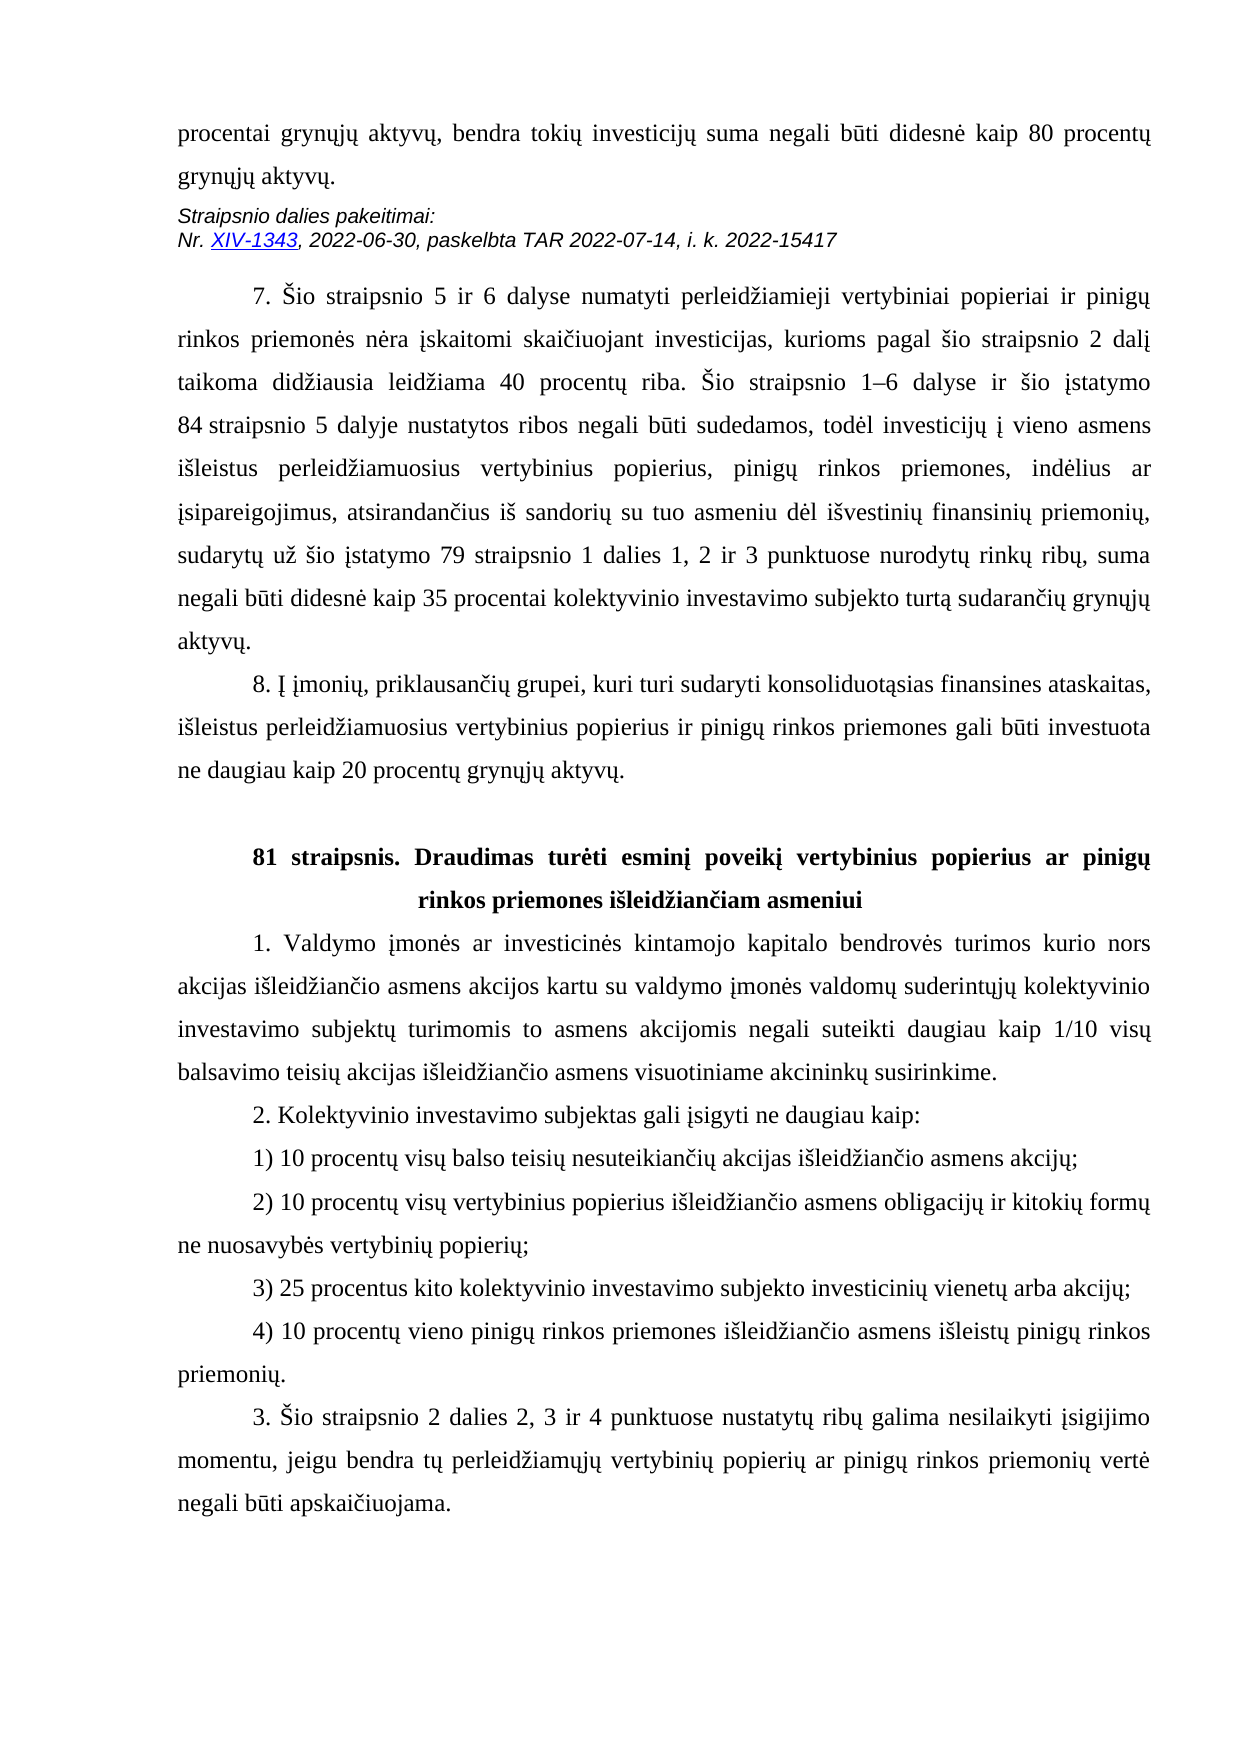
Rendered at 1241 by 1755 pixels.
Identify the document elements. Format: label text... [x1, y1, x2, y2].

text Nr. XIV-1343, 2022-06-30, paskelbta TAR 2022-07-14, i. k. 2022-15417 [177, 228, 1152, 252]
text 4) 10 procentų vieno pinigų rinkos priemones išleidžiančio asmens išleistų pinigų rinkos priemonių. [177, 1316, 1152, 1388]
text 1. Valdymo įmonės ar investicinės kintamojo kapitalo bendrovės turimos kurio nors akcijas išleidžiančio asmens akcijos kartu su valdymo įmonės valdomų suderintųjų kolektyvinio investavimo subjektų turimomis to asmens akcijomis negali suteikti daugiau kaip 1/10 visų balsavimo teisių akcijas išleidžiančio asmens visuotiniame akcininkų susirinkime. [177, 928, 1152, 1086]
text 3) 25 procentus kito kolektyvinio investavimo subjekto investicinių vienetų arba akcijų; [177, 1273, 1152, 1302]
text procentai grynųjų aktyvų, bendra tokių investicijų suma negali būti didesnė kaip 80 procentų grynųjų aktyvų. [177, 118, 1152, 190]
text 3. Šio straipsnio 2 dalies 2, 3 ir 4 punktuose nustatytų ribų galima nesilaikyti įsigijimo momentu, jeigu bendra tų perleidžiamųjų vertybinių popierių ar pinigų rinkos priemonių vertė negali būti apskaičiuojama. [177, 1402, 1152, 1517]
text 2. Kolektyvinio investavimo subjektas gali įsigyti ne daugiau kaip: [177, 1100, 1152, 1129]
text 8. Į įmonių, priklausančių grupei, kuri turi sudaryti konsoliduotąsias finansines ataskaitas, išleistus perleidžiamuosius vertybinius popierius ir pinigų rinkos priemones gali būti investuota ne daugiau kaip 20 procentų grynųjų aktyvų. [177, 669, 1152, 784]
text 81 straipsnis. Draudimas turėti esminį poveikį vertybinius popierius ar pinigų rinkos priemones išleidžiančiam asmeniui [252, 842, 1152, 913]
text 2) 10 procentų visų vertybinius popierius išleidžiančio asmens obligacijų ir kitokių formų ne nuosavybės vertybinių popierių; [177, 1187, 1152, 1258]
text 1) 10 procentų visų balso teisių nesuteikiančių akcijas išleidžiančio asmens akcijų; [177, 1143, 1152, 1172]
text 7. Šio straipsnio 5 ir 6 dalyse numatyti perleidžiamieji vertybiniai popieriai ir pinigų rinkos priemonės nėra įskaitomi skaičiuojant investicijas, kurioms pagal šio straipsnio 2 dalį taikoma didžiausia leidžiama 40 procentų riba. Šio straipsnio 1–6 dalyse ir šio įstatymo 84 straipsnio 5 dalyje nustatytos ribos negali būti sudedamos, todėl investicijų į vieno asmens išleistus perleidžiamuosius vertybinius popierius, pinigų rinkos priemones, indėlius ar įsipareigojimus, atsirandančius iš sandorių su tuo asmeniu dėl išvestinių finansinių priemonių, sudarytų už šio įstatymo 79 straipsnio 1 dalies 1, 2 ir 3 punktuose nurodytų rinkų ribų, suma negali būti didesnė kaip 35 procentai kolektyvinio investavimo subjekto turtą sudarančių grynųjų aktyvų. [177, 281, 1152, 655]
text Straipsnio dalies pakeitimai: [177, 204, 1152, 228]
